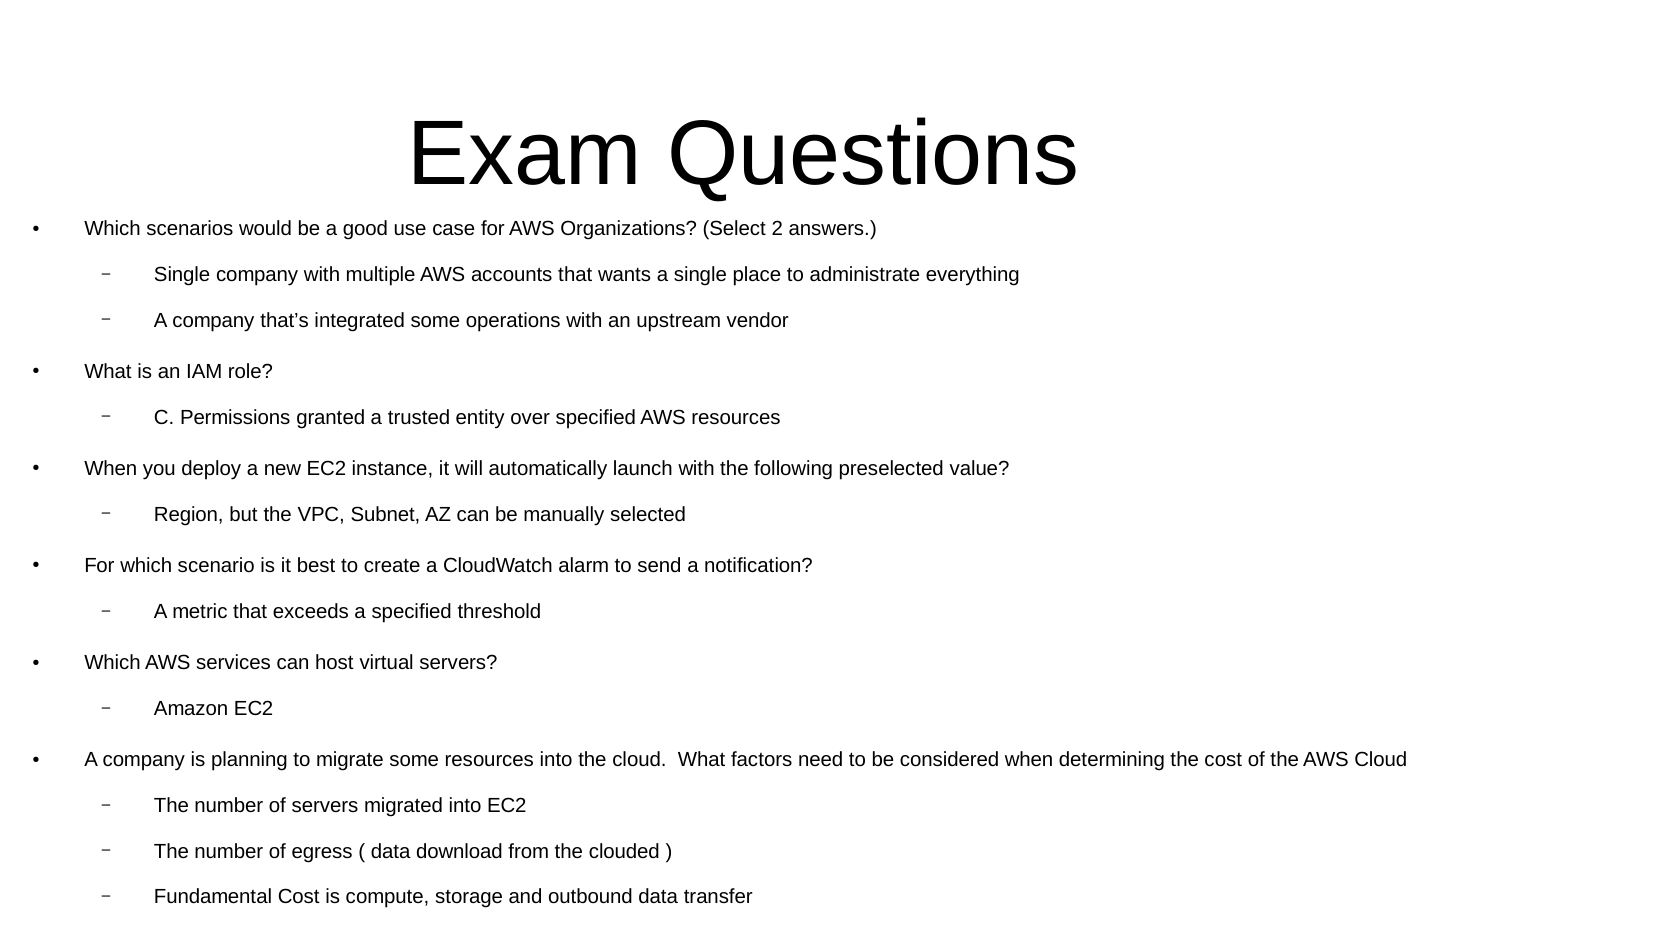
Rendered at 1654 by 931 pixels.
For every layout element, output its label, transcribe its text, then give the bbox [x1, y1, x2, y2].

title Exam Questions [0, 75, 1489, 231]
list Which scenarios would be a good use case for AWS Organizations? (Select 2 answers.) Single company with multiple AWS accounts that wants a single place to administrate everything A company that’s integrated some operations with an upstream vendor What is an IAM role? C. Permissions granted a trusted entity over specified AWS resources When you deploy a new EC2 instance, it will automatically launch with the following preselected value? Region, but the VPC, Subnet, AZ can be manually selected For which scenario is it best to create a CloudWatch alarm to send a notification? A metric that exceeds a specified threshold Which AWS services can host virtual servers? Amazon EC2 A company is planning to migrate some resources into the cloud. What factors need to be considered when determining the cost of the AWS Cloud The number of servers migrated into EC2 The number of egress ( data download from the clouded ) Fundamental Cost is compute, storage and outbound data transfer [15, 217, 1571, 916]
